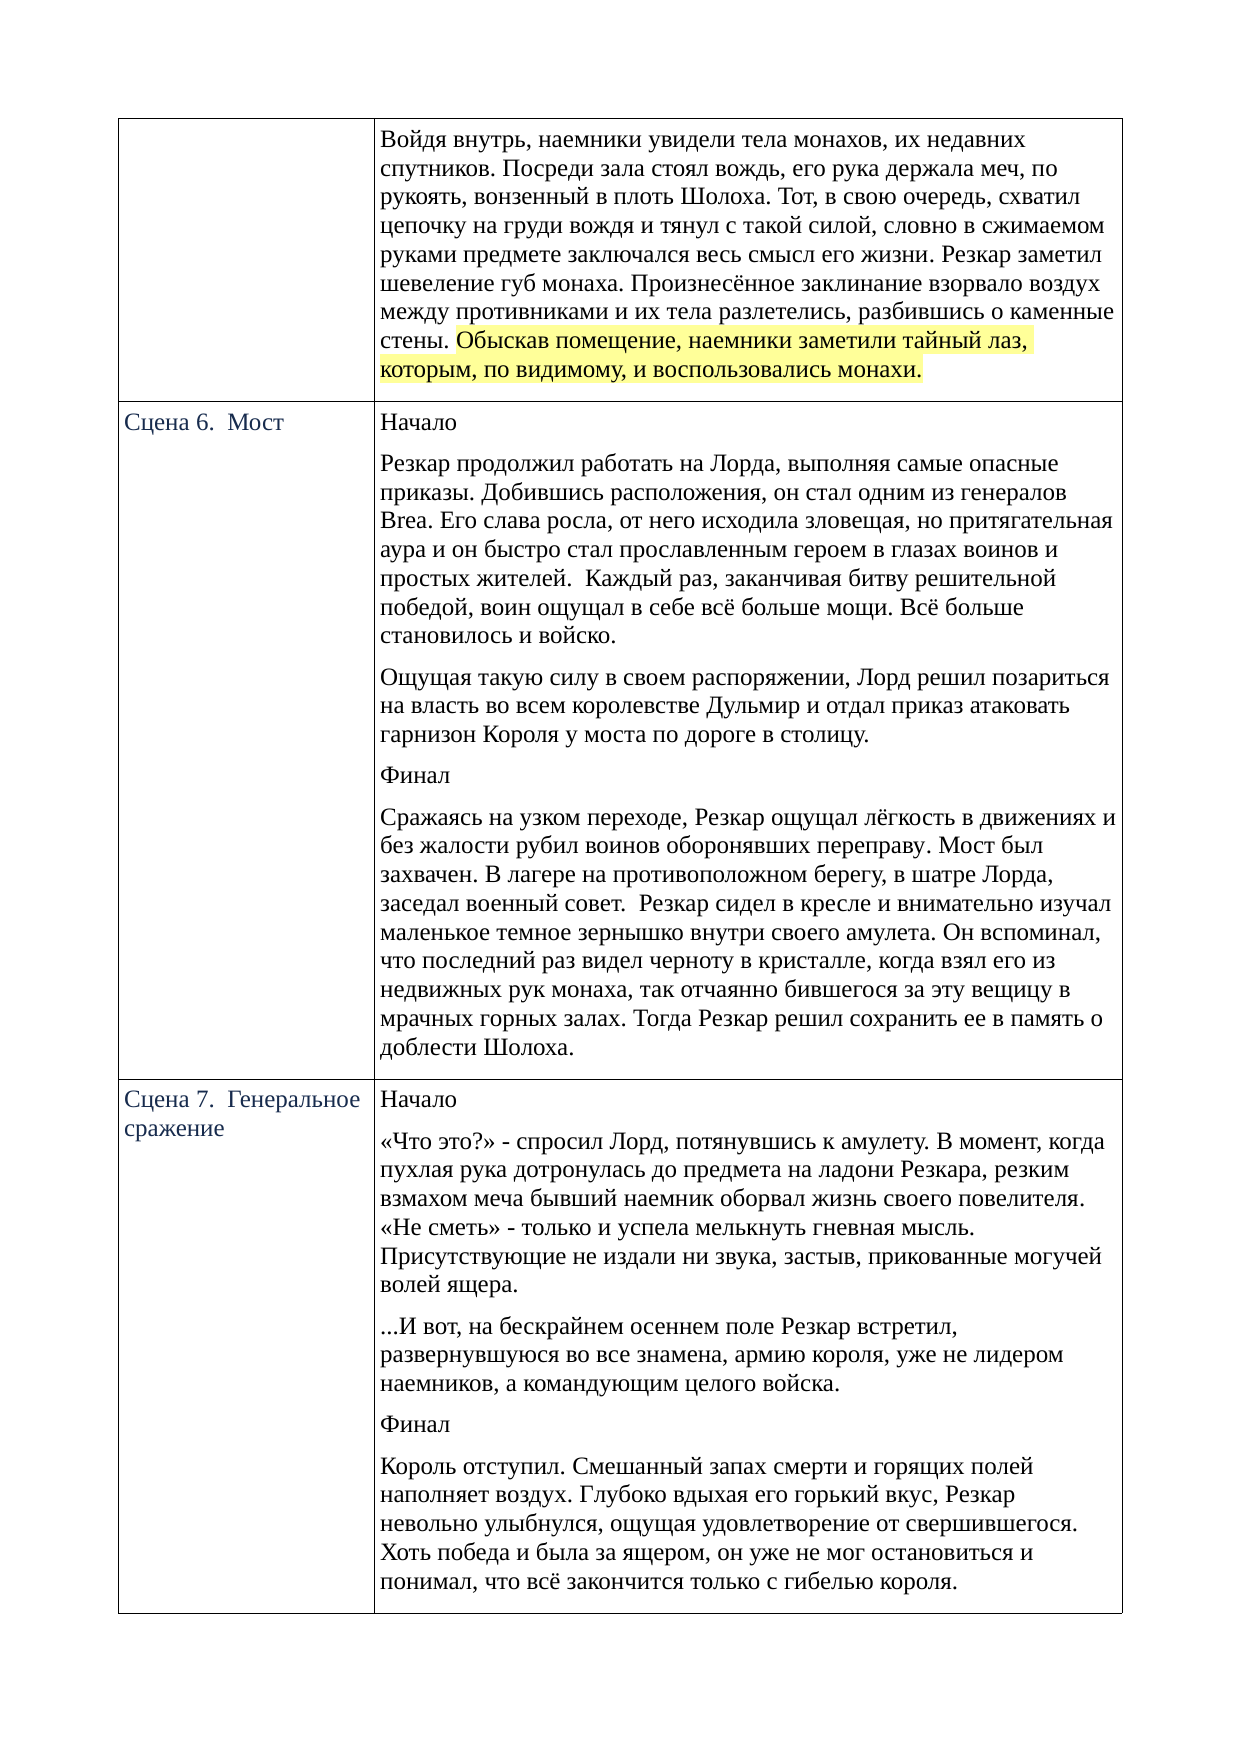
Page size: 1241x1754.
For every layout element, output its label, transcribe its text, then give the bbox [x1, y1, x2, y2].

table_cell Сцена 6. Мост [119, 402, 374, 1079]
table_cell [119, 119, 374, 401]
table_cell Начало Резкар продолжил работать на Лорда, выполняя самые опасные приказы. Добившись расположения, он стал одним из генералов Brea. Его слава росла, от него исходила зловещая, но притягательная аура и он быстро стал прославленным героем в глазах воинов и простых жителей. Каждый раз, заканчивая битву решительной победой, воин ощущал в себе всё больше мощи. Всё больше становилось и войско. Ощущая такую силу в своем распоряжении, Лорд решил позариться на власть во всем королевстве Дульмир и отдал приказ атаковать гарнизон Короля у моста по дороге в столицу. Финал Сражаясь на узком переходе, Резкар ощущал лёгкость в движениях и без жалости рубил воинов оборонявших переправу. Мост был захвачен. В лагере на противоположном берегу, в шатре Лорда, заседал военный совет. Резкар сидел в кресле и внимательно изучал маленькое темное зернышко внутри своего амулета. Он вспоминал, что последний раз видел черноту в кристалле, когда взял его из недвижных рук монаха, так отчаянно бившегося за эту вещицу в мрачных горных залах. Тогда Резкар решил сохранить ее в память о доблести Шолоха. [375, 402, 1122, 1079]
table_cell Начало «Что это?» - спросил Лорд, потянувшись к амулету. В момент, когда пухлая рука дотронулась до предмета на ладони Резкара, резким взмахом меча бывший наемник оборвал жизнь своего повелителя. «Не сметь» - только и успела мелькнуть гневная мысль. Присутствующие не издали ни звука, застыв, прикованные могучей волей ящера. ...И вот, на бескрайнем осеннем поле Резкар встретил, развернувшуюся во все знамена, армию короля, уже не лидером наемников, а командующим целого войска. Финал Король отступил. Смешанный запах смерти и горящих полей наполняет воздух. Глубоко вдыхая его горький вкус, Резкар невольно улыбнулся, ощущая удовлетворение от свершившегося. Хоть победа и была за ящером, он уже не мог остановиться и понимал, что всё закончится только с гибелью короля. [375, 1080, 1122, 1613]
table_cell Войдя внутрь, наемники увидели тела монахов, их недавних спутников. Посреди зала стоял вождь, его рука держала меч, по рукоять, вонзенный в плоть Шолоха. Тот, в свою очередь, схватил цепочку на груди вождя и тянул с такой силой, словно в сжимаемом руками предмете заключался весь смысл его жизни. Резкар заметил шевеление губ монаха. Произнесённое заклинание взорвало воздух между противниками и их тела разлетелись, разбившись о каменные стены. Обыскав помещение, наемники заметили тайный лаз, которым, по видимому, и воспользовались монахи. [375, 119, 1122, 401]
table_cell Сцена 7. Генеральное сражение [119, 1080, 374, 1613]
